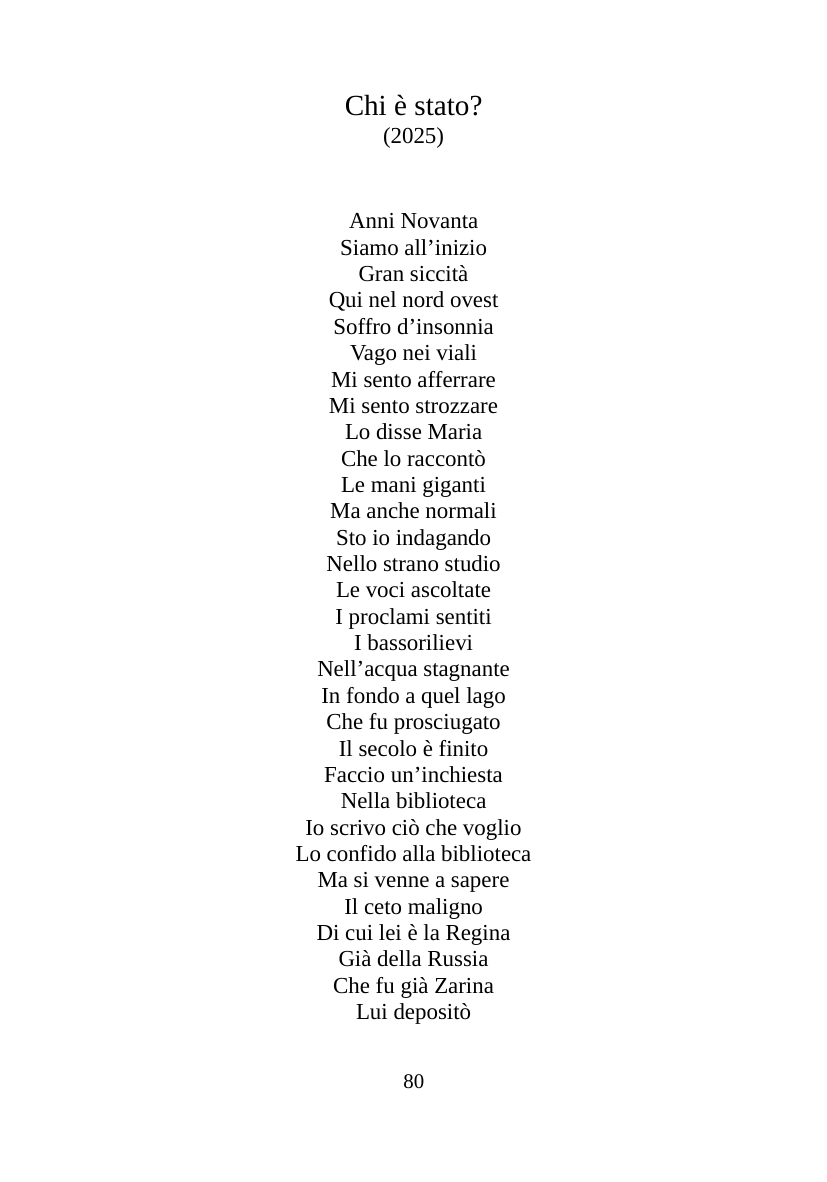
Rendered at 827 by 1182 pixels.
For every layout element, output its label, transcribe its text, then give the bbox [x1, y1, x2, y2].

text Lui depositò [88, 998, 738, 1024]
text Che lo raccontò [88, 445, 738, 471]
text Qui nel nord ovest [88, 287, 738, 313]
text Mi sento afferrare [88, 366, 738, 392]
text Già della Russia [88, 945, 738, 972]
text Siamo all’inizio [88, 234, 738, 260]
text I bassorilievi [88, 629, 738, 656]
text Le voci ascoltate [88, 576, 738, 603]
text Soffro d’insonnia [88, 313, 738, 339]
text Anni Novanta [88, 207, 738, 234]
text Sto io indagando [88, 524, 738, 550]
text Lo disse Maria [88, 418, 738, 445]
text Di cui lei è la Regina [88, 919, 738, 945]
text Lo confido alla biblioteca [88, 840, 738, 866]
text I proclami sentiti [88, 603, 738, 629]
text Gran siccità [88, 260, 738, 287]
text Ma anche normali [88, 497, 738, 524]
text Nello strano studio [88, 550, 738, 576]
text Il secolo è finito [88, 734, 738, 761]
text Le mani giganti [88, 471, 738, 497]
text In fondo a quel lago [88, 682, 738, 708]
text Che fu prosciugato [88, 708, 738, 734]
text Ma si venne a sapere [88, 866, 738, 893]
text Mi sento strozzare [88, 392, 738, 418]
text Nella biblioteca [88, 787, 738, 814]
text Faccio un’inchiesta [88, 761, 738, 787]
text Vago nei viali [88, 339, 738, 366]
text Il ceto maligno [88, 893, 738, 919]
text Nell’acqua stagnante [88, 656, 738, 682]
text Chi è stato? (2025) [88, 88, 738, 148]
text Io scrivo ciò che voglio [88, 814, 738, 840]
text Che fu già Zarina [88, 972, 738, 998]
